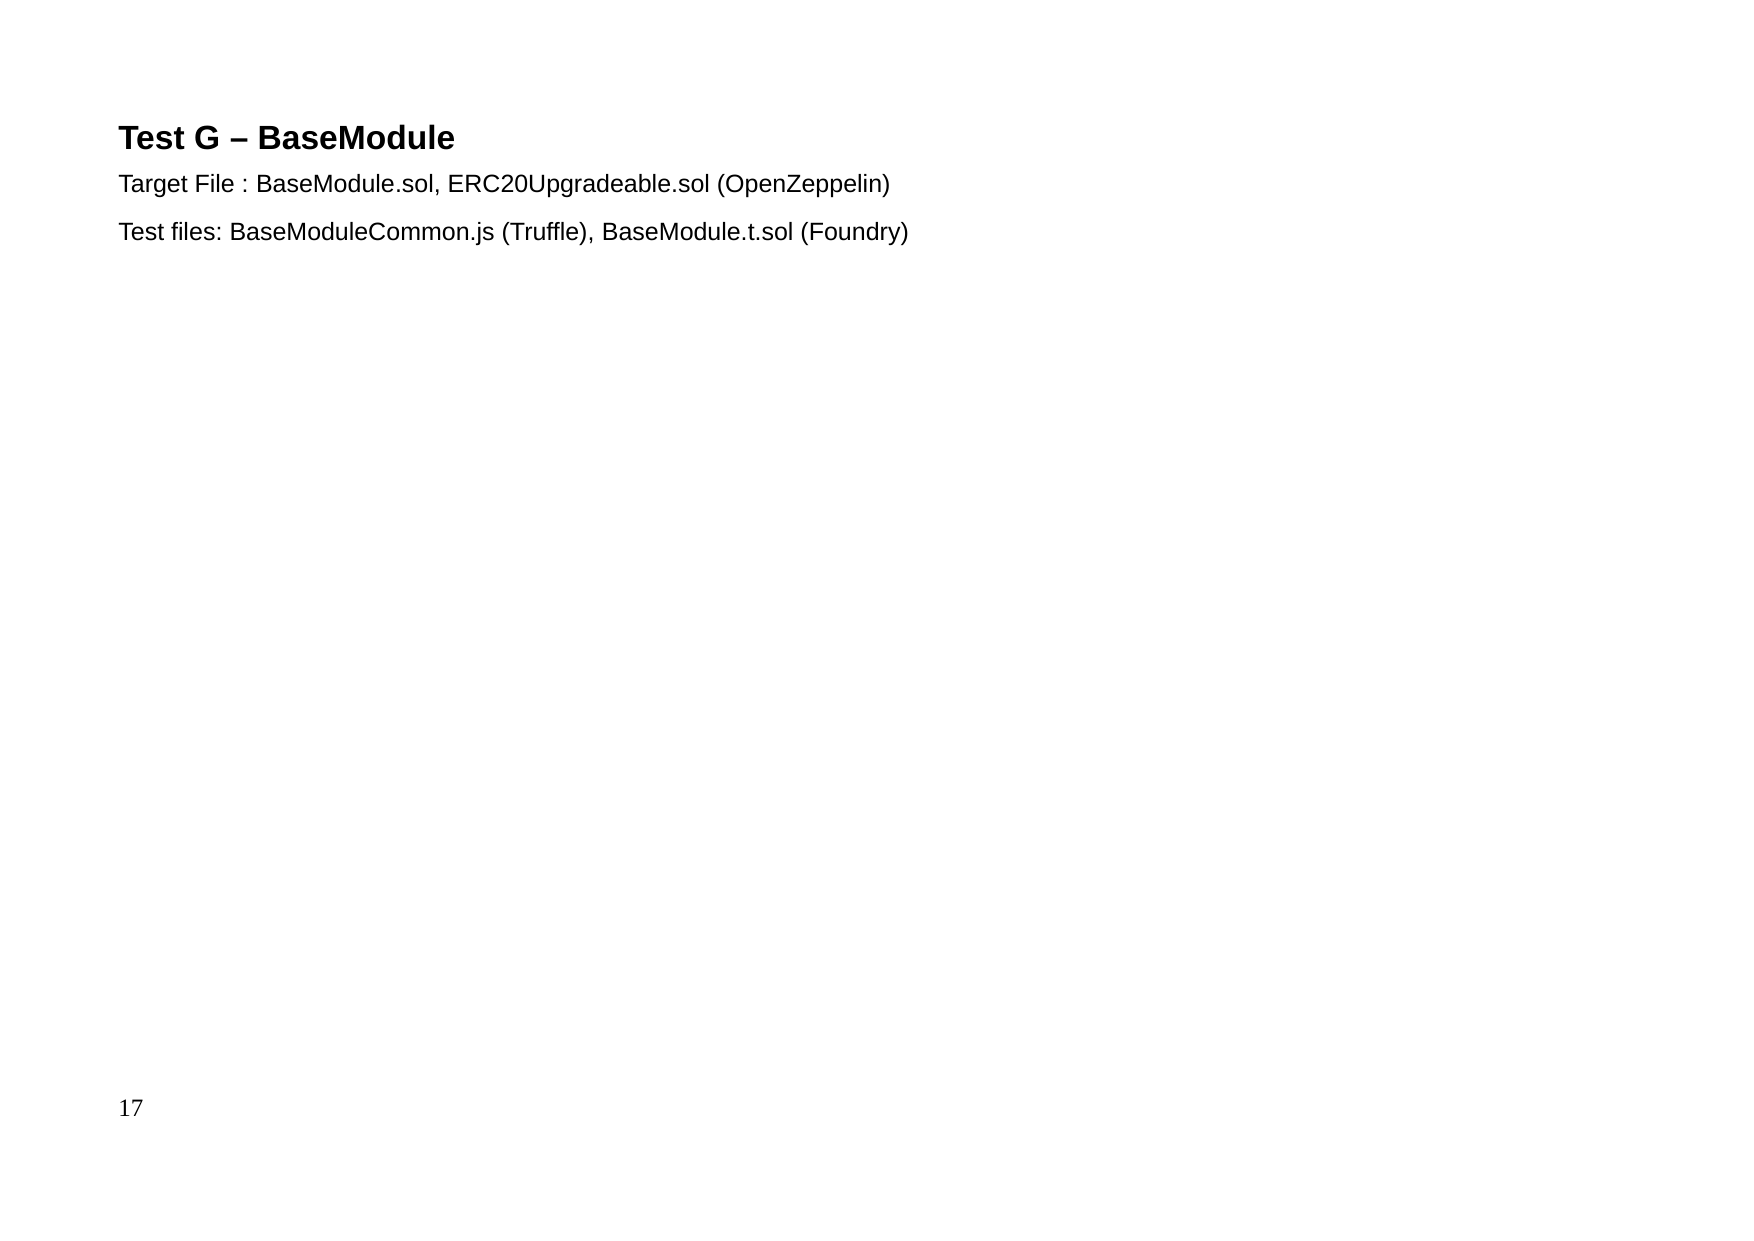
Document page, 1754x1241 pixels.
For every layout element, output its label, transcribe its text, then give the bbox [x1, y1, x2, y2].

text Test files: BaseModuleCommon.js (Truffle), BaseModule.t.sol (Foundry) [118, 217, 1636, 246]
text Target File : BaseModule.sol, ERC20Upgradeable.sol (OpenZeppelin) [118, 169, 1636, 198]
subtitle Test G – BaseModule [118, 118, 1636, 157]
